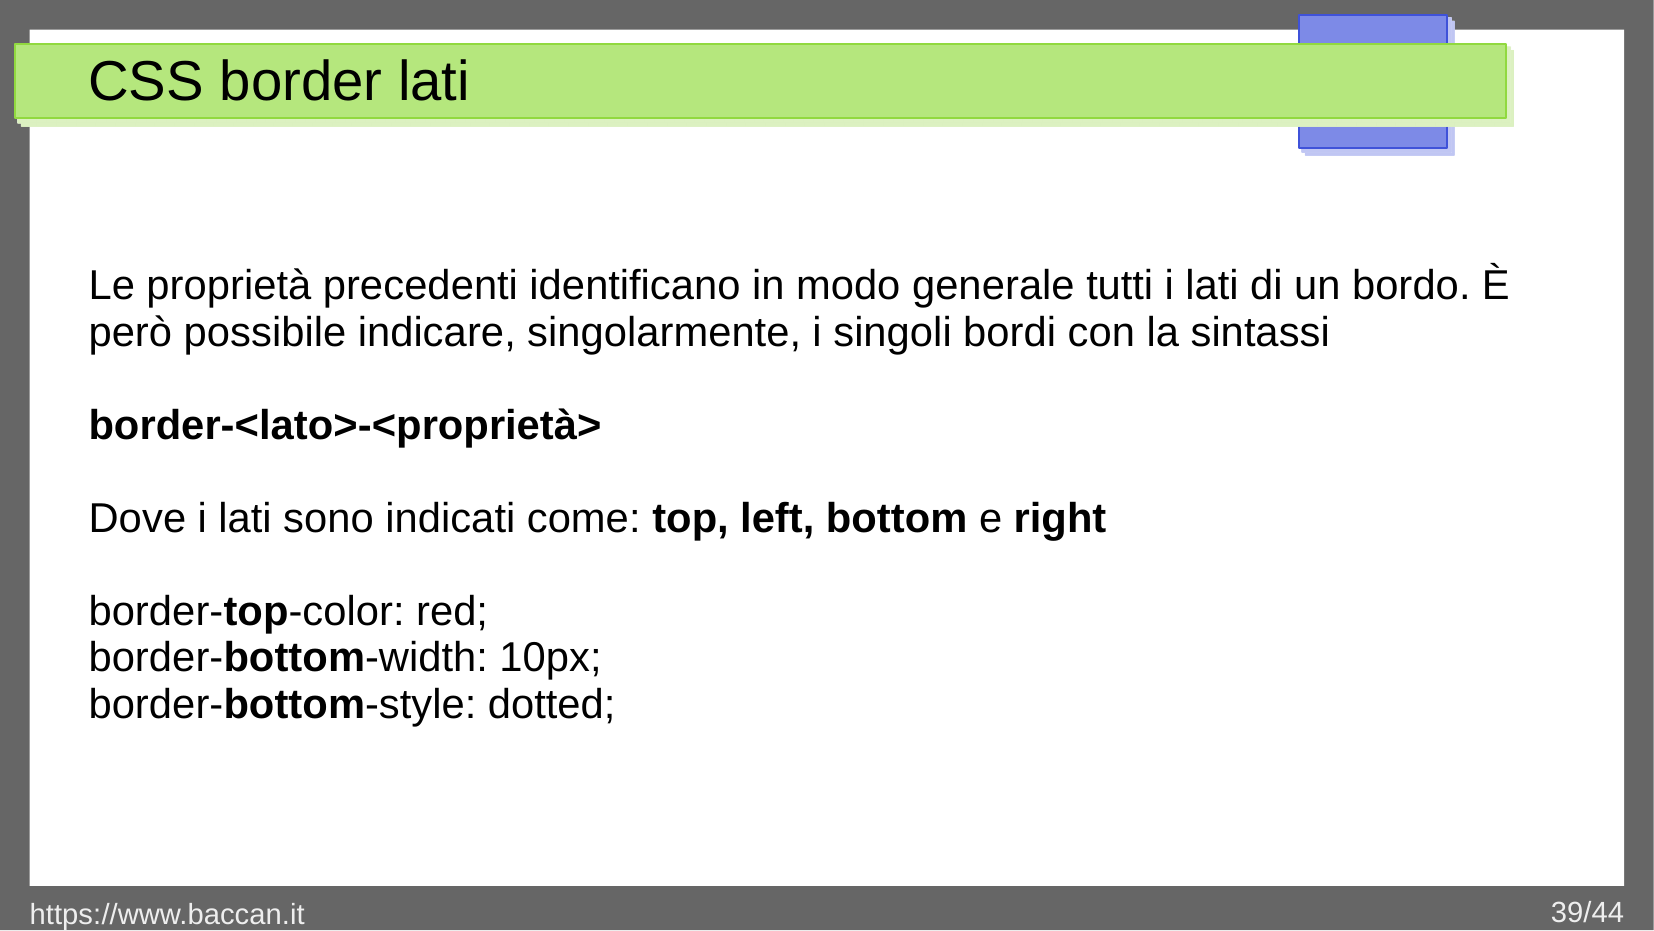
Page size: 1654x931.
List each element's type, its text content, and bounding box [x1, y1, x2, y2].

text_box Le proprietà precedenti identificano in modo generale tutti i lati di un bordo. È però possibile indicare, singolarmente, i singoli bordi con la sintassi border-<lato>-<proprietà> Dove i lati sono indicati come: top, left, bottom e right border-top-color: red; border-bottom-width: 10px; border-bottom-style: dotted; [88, 169, 1565, 820]
title CSS border lati [88, 44, 1506, 119]
